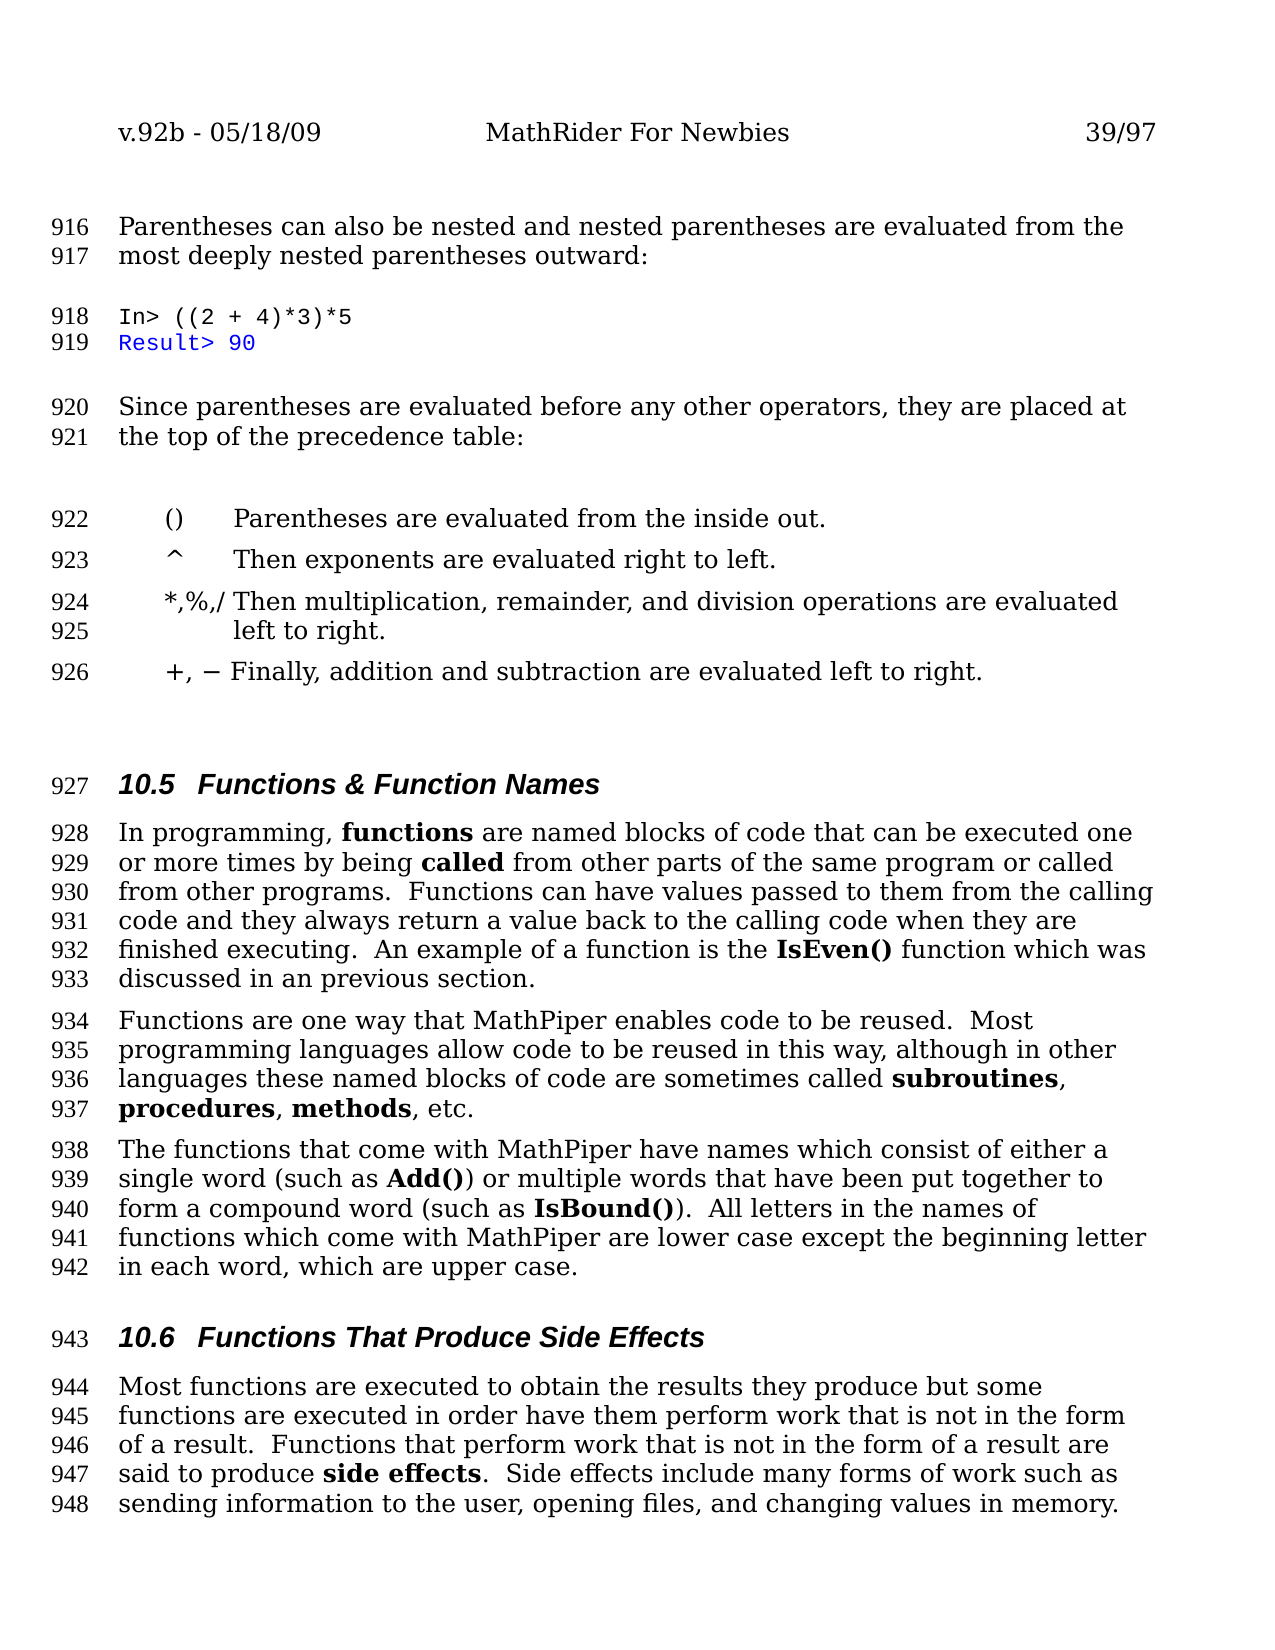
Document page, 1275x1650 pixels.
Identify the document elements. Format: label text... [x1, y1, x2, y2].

text In programming, functions are named blocks of code that can be executed one or more times by being called from other parts of the same program or called from other programs. Functions can have values passed to them from the calling code and they always return a value back to the calling code when they are finished executing. An example of a function is the IsEven() function which was discussed in an previous section. [118, 818, 1157, 994]
text ^ Then exponents are evaluated right to left. [164, 546, 1157, 575]
text In> ((2 + 4)*3)*5 [118, 306, 1157, 331]
subtitle Functions & Function Names [118, 767, 1157, 800]
text Most functions are executed to obtain the results they produce but some functions are executed in order have them perform work that is not in the form of a result. Functions that perform work that is not in the form of a result are said to produce side effects. Side effects include many forms of work such as sending information to the user, opening files, and changing values in memory. [118, 1372, 1157, 1518]
text *,%,/ Then multiplication, remainder, and division operations are evaluated left to right. [164, 587, 1157, 645]
text () Parentheses are evaluated from the inside out. [164, 504, 1157, 533]
subtitle Functions That Produce Side Effects [118, 1320, 1157, 1354]
text +, − Finally, addition and subtraction are evaluated left to right. [164, 657, 1157, 686]
text The functions that come with MathPiper have names which consist of either a single word (such as Add()) or multiple words that have been put together to form a compound word (such as IsBound()). All letters in the names of functions which come with MathPiper are lower case except the beginning letter in each word, which are upper case. [118, 1135, 1157, 1281]
text Functions are one way that MathPiper enables code to be reused. Most programming languages allow code to be reused in this way, although in other languages these named blocks of code are sometimes called subroutines, procedures, methods, etc. [118, 1006, 1157, 1123]
text Result> 90 [118, 331, 1157, 357]
text Since parentheses are evaluated before any other operators, they are placed at the top of the precedence table: [118, 393, 1157, 451]
text Parentheses can also be nested and nested parentheses are evaluated from the most deeply nested parentheses outward: [118, 212, 1157, 270]
